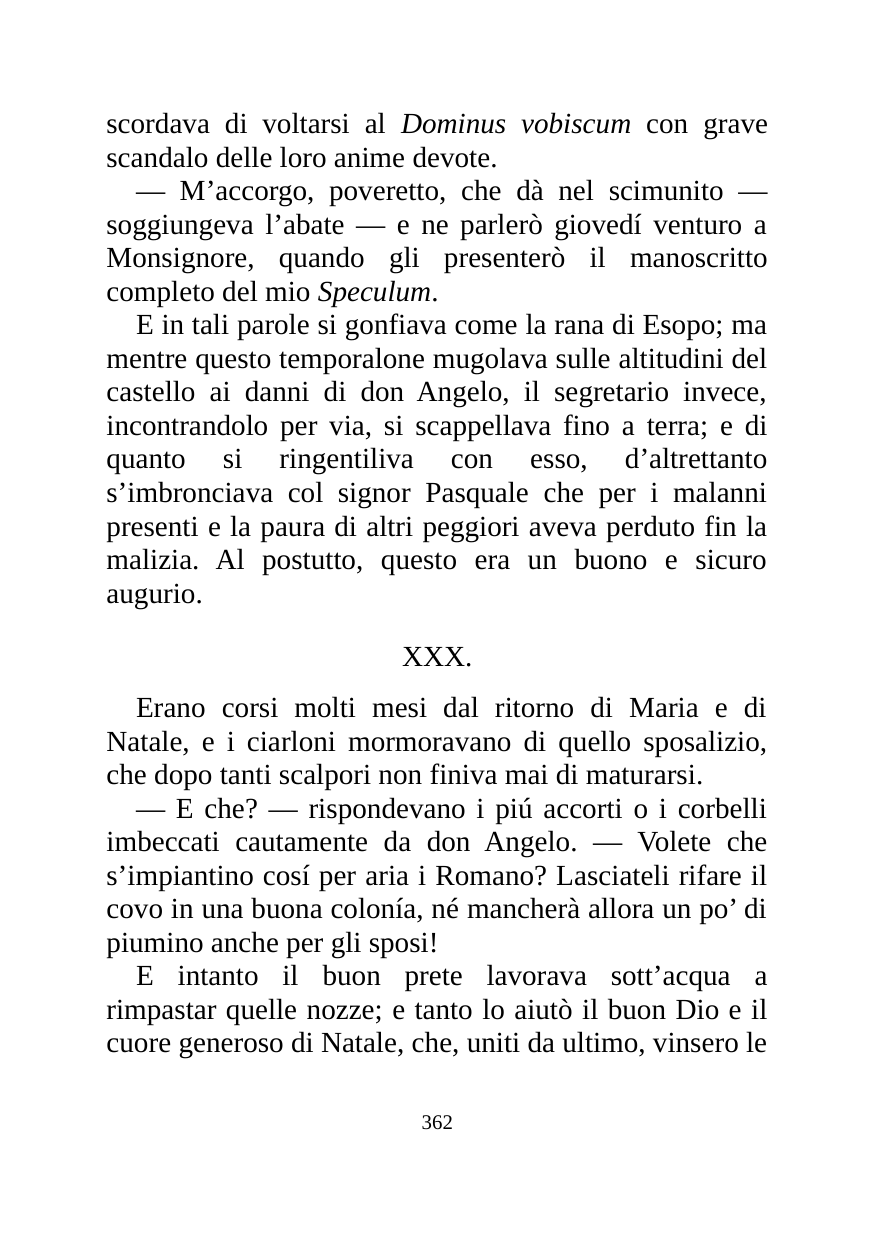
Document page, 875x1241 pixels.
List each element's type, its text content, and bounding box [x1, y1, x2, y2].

text — E che? — rispondevano i piú accorti o i corbelli imbeccati cautamente da don Angelo. — Volete che s’impiantino cosí per aria i Romano? Lasciateli rifare il covo in una buona colonía, né mancherà allora un po’ di piumino anche per gli sposi! [106, 791, 768, 958]
text scordava di voltarsi al Dominus vobiscum con grave scandalo delle loro anime devote. [106, 106, 768, 173]
text E intanto il buon prete lavorava sott’acqua a rimpastar quelle nozze; e tanto lo aiutò il buon Dio e il cuore generoso di Natale, che, uniti da ultimo, vinsero le [106, 958, 768, 1059]
text — M’accorgo, poveretto, che dà nel scimunito — soggiungeva l’abate — e ne parlerò giovedí venturo a Monsignore, quando gli presenterò il manoscritto completo del mio Speculum. [106, 173, 768, 307]
text E in tali parole si gonfiava come la rana di Esopo; ma mentre questo temporalone mugolava sulle altitudini del castello ai danni di don Angelo, il segretario invece, incontrandolo per via, si scappellava fino a terra; e di quanto si ringentiliva con esso, d’altrettanto s’imbronciava col signor Pasquale che per i malanni presenti e la paura di altri peggiori aveva perduto fin la malizia. Al postutto, questo era un buono e sicuro augurio. [106, 307, 768, 609]
subtitle XXX. [106, 639, 768, 672]
text Erano corsi molti mesi dal ritorno di Maria e di Natale, e i ciarloni mormoravano di quello sposalizio, che dopo tanti scalpori non finiva mai di maturarsi. [106, 690, 768, 791]
